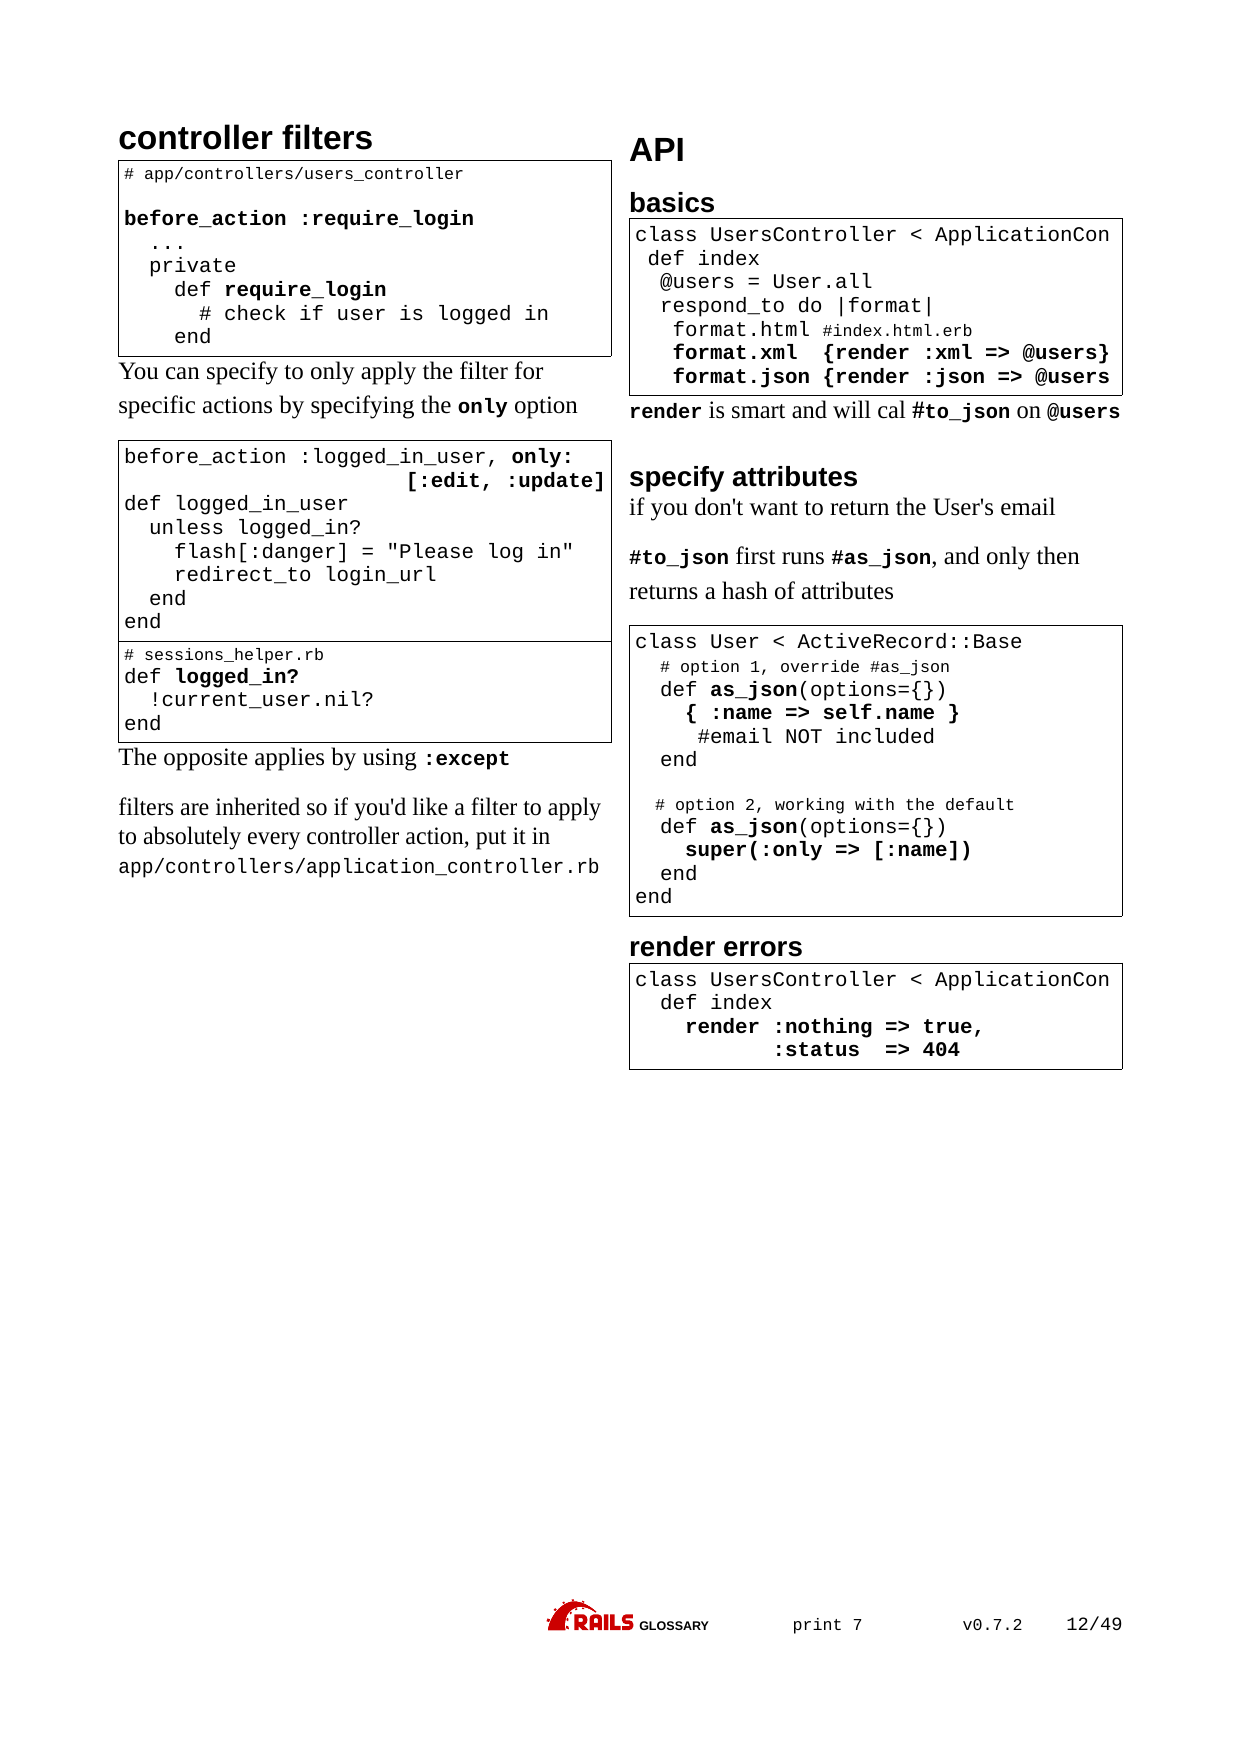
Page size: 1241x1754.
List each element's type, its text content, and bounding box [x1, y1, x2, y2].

subtitle specify attributes [629, 460, 1122, 492]
table_header class UsersController < ApplicationCon def index @users = User.all respond_to do |format| format.html #index.html.erb format.xml {render :xml => @users} format.json {render :json => @users [630, 219, 1122, 395]
subtitle render errors [629, 931, 1122, 963]
text filters are inherited so if you'd like a filter to apply to absolutely every controller action, put it in app/controllers/application_controller.rb [118, 792, 611, 879]
text if you don't want to return the User's email [629, 492, 1122, 521]
subtitle API [629, 130, 1122, 168]
text The opposite applies by using :except [118, 743, 611, 772]
subtitle controller filters [118, 118, 611, 157]
text #to_json first runs #as_json, and only then returns a hash of attributes [629, 541, 1122, 605]
text You can specify to only apply the filter for specific actions by specifying the only option [118, 357, 611, 420]
table_header class User < ActiveRecord::Base # option 1, override #as_json def as_json(options={}) { :name => self.name } #email NOT included end # option 2, working with the default def as_json(options={}) super(:only => [:name]) end end [630, 626, 1122, 916]
table_header # app/controllers/users_controller before_action :require_login ... private def require_login # check if user is logged in end [119, 161, 611, 356]
table_cell # sessions_helper.rb def logged_in? !current_user.nil? end [119, 642, 611, 742]
text render is smart and will cal #to_json on @users [629, 396, 1122, 425]
subtitle basics [629, 186, 1122, 218]
table_header before_action :logged_in_user, only: [:edit, :update] def logged_in_user unless logged_in? flash[:danger] = "Please log in" redirect_to login_url end end [119, 441, 611, 641]
table_header class UsersController < ApplicationCon def index render :nothing => true, :status => 404 [630, 964, 1122, 1069]
